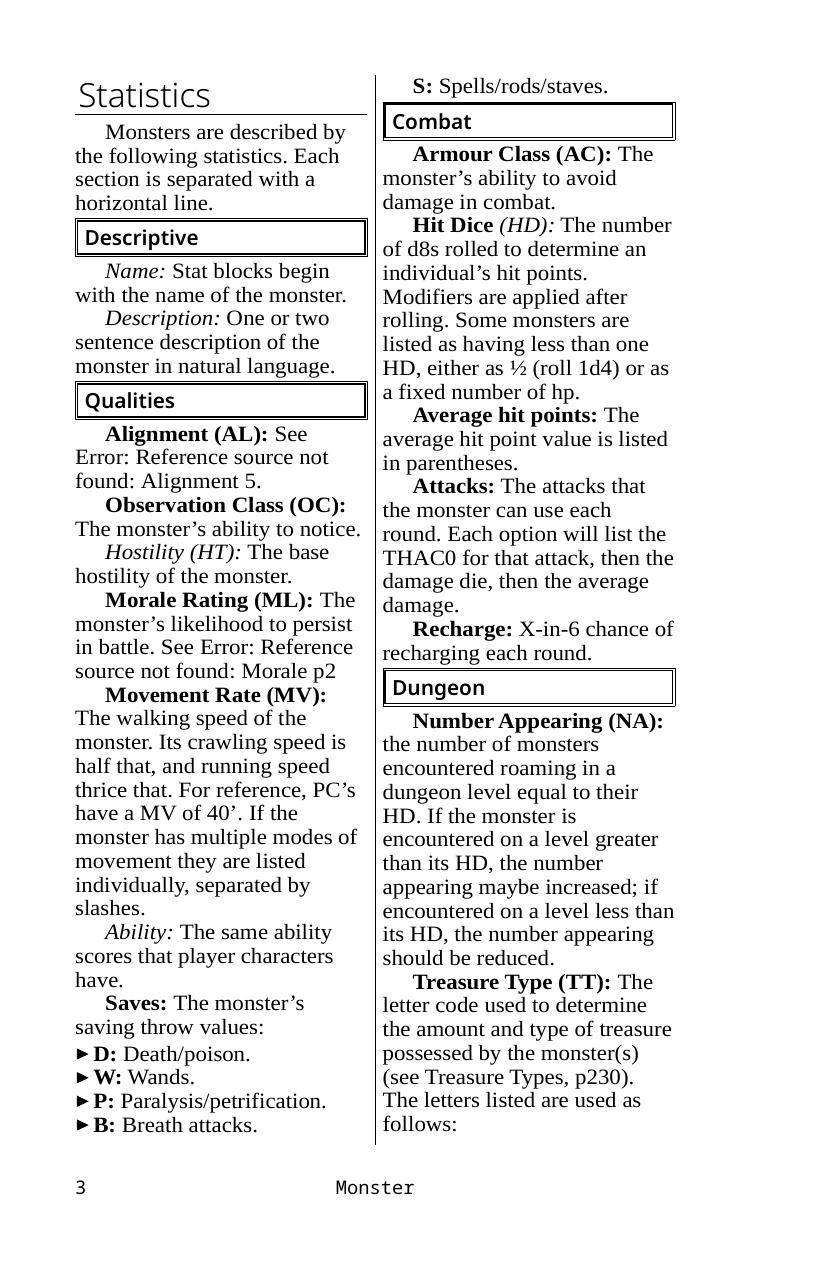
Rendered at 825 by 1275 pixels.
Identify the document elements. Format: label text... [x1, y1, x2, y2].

list W: Wands. [75, 1066, 367, 1089]
subtitle Combat [386, 105, 672, 137]
text Observation Class (OC): The monster’s ability to notice. [75, 493, 367, 541]
text Morale Rating (ML): The monster’s likelihood to persist in battle. See Error: Reference source not found: Morale p2 [75, 588, 367, 683]
text Attacks: The attacks that the monster can use each round. Each option will list the THAC0 for that attack, then the damage die, then the average damage. [382, 475, 675, 617]
text Armour Class (AC): The monster’s ability to avoid damage in combat. [382, 143, 675, 214]
subtitle Dungeon [386, 671, 672, 703]
subtitle Statistics [75, 75, 367, 114]
text Hostility (HT): The base hostility of the monster. [75, 541, 367, 588]
list D: Death/poison. [75, 1042, 367, 1066]
text Saves: The monster’s saving throw values: [75, 992, 367, 1039]
text Alignment (AL): See Error: Reference source not found: Alignment 5. [75, 422, 367, 493]
text Average hit points: The average hit point value is listed in parentheses. [382, 404, 675, 475]
text Recharge: X-in-6 chance of recharging each round. [382, 617, 675, 665]
text Ability: The same ability scores that player characters have. [75, 921, 367, 992]
text Monsters are described by the following statistics. Each section is separated with a horizontal line. [75, 120, 367, 215]
text Name: Stat blocks begin with the name of the monster. [75, 259, 367, 307]
list P: Paralysis/petrification. [75, 1089, 367, 1113]
text S: Spells/rods/staves. [382, 75, 675, 99]
text Hit Dice (HD): The number of d8s rolled to determine an individual’s hit points. Modifiers are applied after rolling. Some monsters are listed as having less than one HD, either as ½ (roll 1d4) or as a fixed number of hp. [382, 214, 675, 404]
text Description: One or two sentence description of the monster in natural language. [75, 307, 367, 378]
list B: Breath attacks. [75, 1113, 367, 1137]
text Treasure Type (TT): The letter code used to determine the amount and type of treasure possessed by the monster(s) (see Treasure Types, p230). The letters listed are used as follows: [382, 970, 675, 1136]
text Number Appearing (NA): the number of monsters encountered roaming in a dungeon level equal to their HD. If the monster is encountered on a level greater than its HD, the number appearing maybe increased; if encountered on a level less than its HD, the number appearing should be reduced. [382, 709, 675, 970]
text Movement Rate (MV): The walking speed of the monster. Its crawling speed is half that, and running speed thrice that. For reference, PC’s have a MV of 40’. If the monster has multiple modes of movement they are listed individually, separated by slashes. [75, 683, 367, 921]
